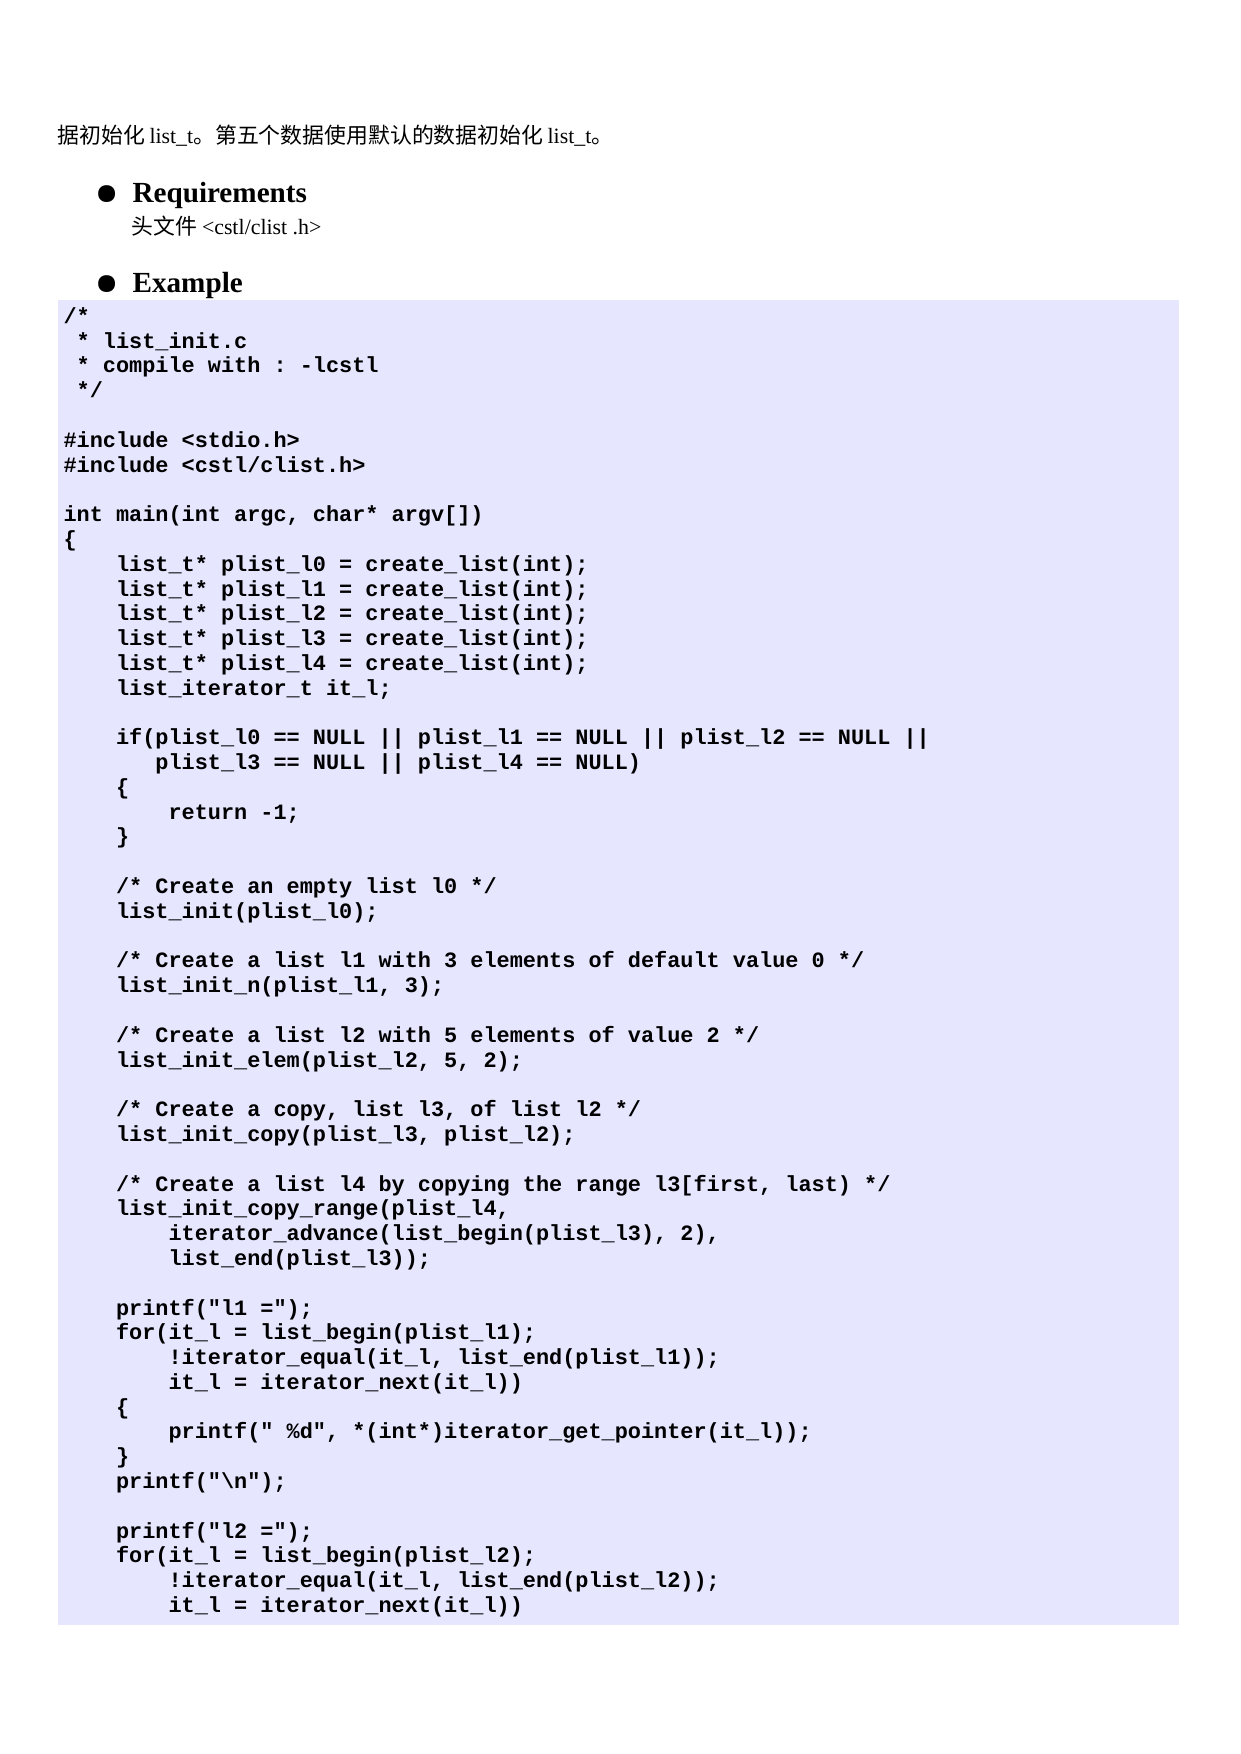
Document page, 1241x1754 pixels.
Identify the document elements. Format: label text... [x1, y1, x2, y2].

list Requirements [95, 175, 1179, 209]
text 据初始化list_t。第五个数据使用默认的数据初始化list_t。 [57, 118, 1179, 150]
list Example [95, 266, 1179, 299]
table_header /* * list_init.c * compile with : -lcstl */ #include <stdio.h> #include <cstl/clist.h> int main(int argc, char* argv[]) { list_t* plist_l0 = create_list(int); list_t* plist_l1 = create_list(int); list_t* plist_l2 = create_list(int); list_t* plist_l3 = create_list(int); list_t* plist_l4 = create_list(int); list_iterator_t it_l; if(plist_l0 == NULL || plist_l1 == NULL || plist_l2 == NULL || plist_l3 == NULL || plist_l4 == NULL) { return -1; } /* Create an empty list l0 */ list_init(plist_l0); /* Create a list l1 with 3 elements of default value 0 */ list_init_n(plist_l1, 3); /* Create a list l2 with 5 elements of value 2 */ list_init_elem(plist_l2, 5, 2); /* Create a copy, list l3, of list l2 */ list_init_copy(plist_l3, plist_l2); /* Create a list l4 by copying the range l3[first, last) */ list_init_copy_range(plist_l4, iterator_advance(list_begin(plist_l3), 2), list_end(plist_l3)); printf("l1 ="); for(it_l = list_begin(plist_l1); !iterator_equal(it_l, list_end(plist_l1)); it_l = iterator_next(it_l)) { printf(" %d", *(int*)iterator_get_pointer(it_l)); } printf("\n"); printf("l2 ="); for(it_l = list_begin(plist_l2); !iterator_equal(it_l, list_end(plist_l2)); it_l = iterator_next(it_l)) [58, 300, 1179, 1625]
text 头文件 <cstl/clist .h> [57, 209, 1179, 240]
